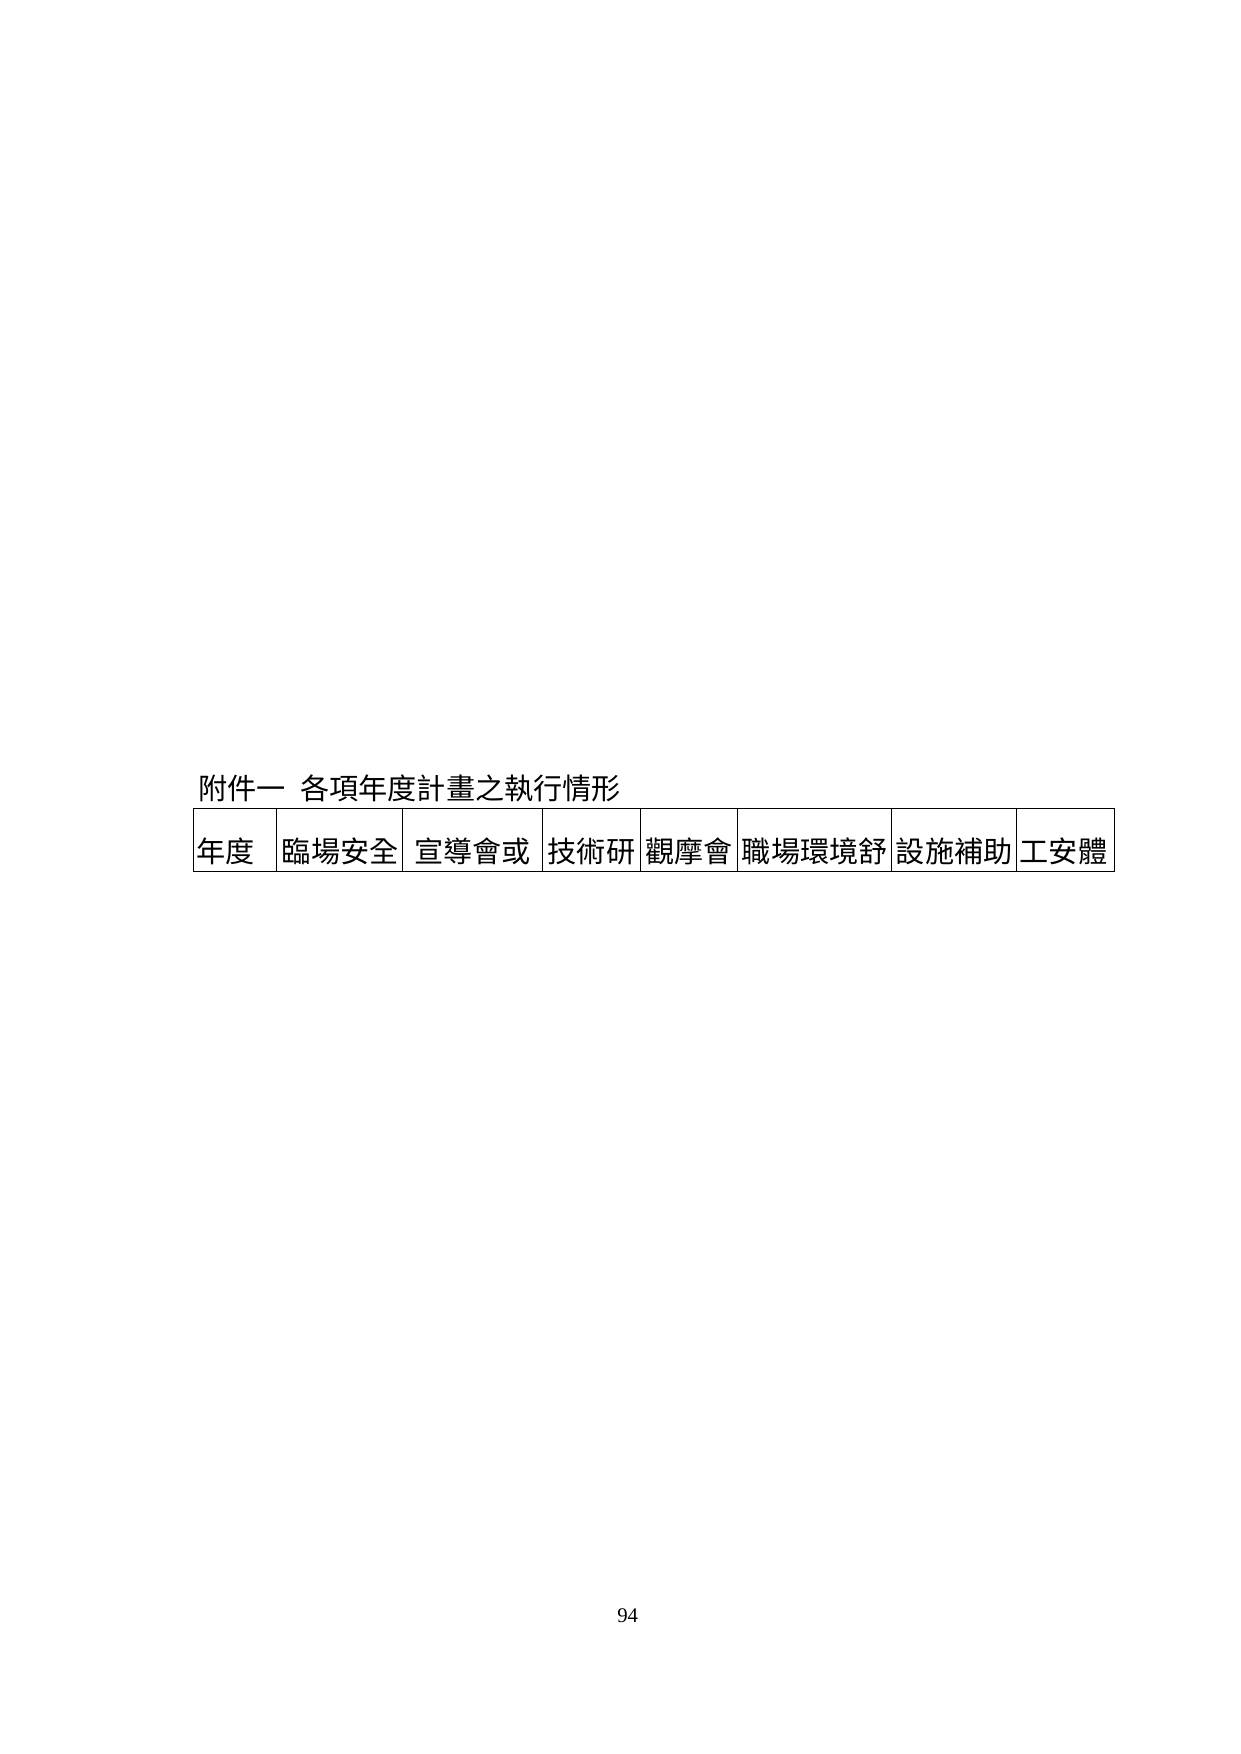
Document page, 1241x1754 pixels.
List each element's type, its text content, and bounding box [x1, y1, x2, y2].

table_header 工安體 [1017, 809, 1114, 871]
table_header 職場環境舒 [738, 809, 891, 871]
table_header 觀摩會 [641, 809, 737, 871]
table_header 年度 [194, 809, 276, 871]
text 附件一 各項年度計畫之執行情形 [198, 745, 1107, 807]
table_header 技術研 [543, 809, 640, 871]
table_header 設施補助 [892, 809, 1016, 871]
table_header 宣導會或 [403, 809, 542, 871]
table_header 臨場安全 [277, 809, 402, 871]
